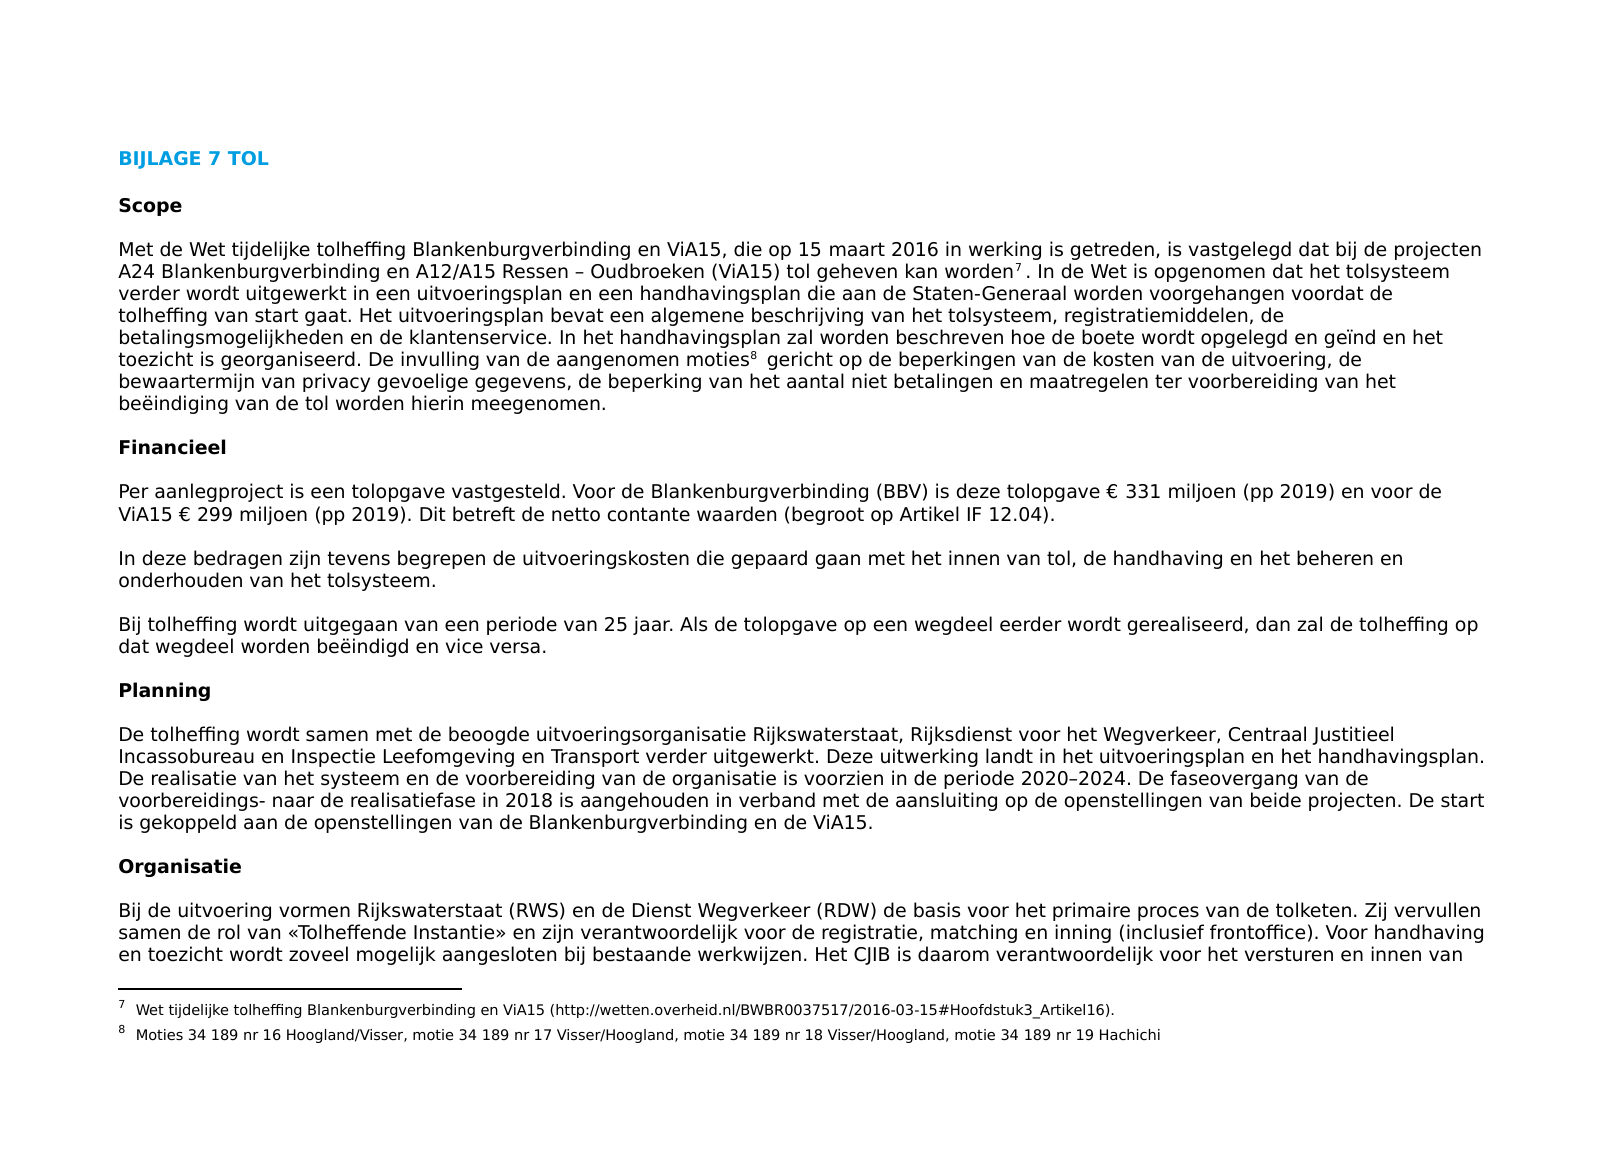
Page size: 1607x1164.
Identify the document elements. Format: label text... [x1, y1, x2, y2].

text In deze bedragen zijn tevens begrepen de uitvoeringskosten die gepaard gaan met het innen van tol, de handhaving en het beheren en onderhouden van het tolsysteem. [118, 548, 1488, 592]
subtitle Scope [118, 195, 1488, 217]
subtitle Organisatie [118, 856, 1488, 878]
text Bij tolheffing wordt uitgegaan van een periode van 25 jaar. Als de tolopgave op een wegdeel eerder wordt gerealiseerd, dan zal de tolheffing op dat wegdeel worden beëindigd en vice versa. [118, 614, 1488, 658]
text Moties 34 189 nr 16 Hoogland/Visser, motie 34 189 nr 17 Visser/Hoogland, motie 34 189 nr 18 Visser/Hoogland, motie 34 189 nr 19 Hachichi [118, 1023, 1488, 1045]
text De tolheffing wordt samen met de beoogde uitvoeringsorganisatie Rijkswaterstaat, Rijksdienst voor het Wegverkeer, Centraal Justitieel Incassobureau en Inspectie Leefomgeving en Transport verder uitgewerkt. Deze uitwerking landt in het uitvoeringsplan en het handhavingsplan. De realisatie van het systeem en de voorbereiding van de organisatie is voorzien in de periode 2020–2024. De faseovergang van de voorbereidings- naar de realisatiefase in 2018 is aangehouden in verband met de aansluiting op de openstellingen van beide projecten. De start is gekoppeld aan de openstellingen van de Blankenburgverbinding en de ViA15. [118, 724, 1488, 834]
subtitle Planning [118, 680, 1488, 702]
text Wet tijdelijke tolheffing Blankenburgverbinding en ViA15 (http://wetten.overheid.nl/BWBR0037517/2016-03-15#Hoofdstuk3_Artikel16). [118, 998, 1488, 1020]
subtitle BIJLAGE 7 TOL [118, 148, 1488, 170]
text Met de Wet tijdelijke tolheffing Blankenburgverbinding en ViA15, die op 15 maart 2016 in werking is getreden, is vastgelegd dat bij de projecten A24 Blankenburgverbinding en A12/A15 Ressen – Oudbroeken (ViA15) tol geheven kan worden. In de Wet is opgenomen dat het tolsysteem verder wordt uitgewerkt in een uitvoeringsplan en een handhavingsplan die aan de Staten-Generaal worden voorgehangen voordat de tolheffing van start gaat. Het uitvoeringsplan bevat een algemene beschrijving van het tolsysteem, registratiemiddelen, de betalingsmogelijkheden en de klantenservice. In het handhavingsplan zal worden beschreven hoe de boete wordt opgelegd en geïnd en het toezicht is georganiseerd. De invulling van de aangenomen moties gericht op de beperkingen van de kosten van de uitvoering, de bewaartermijn van privacy gevoelige gegevens, de beperking van het aantal niet betalingen en maatregelen ter voorbereiding van het beëindiging van de tol worden hierin meegenomen. [118, 239, 1488, 415]
subtitle Financieel [118, 437, 1488, 459]
text Per aanlegproject is een tolopgave vastgesteld. Voor de Blankenburgverbinding (BBV) is deze tolopgave € 331 miljoen (pp 2019) en voor de ViA15 € 299 miljoen (pp 2019). Dit betreft de netto contante waarden (begroot op Artikel IF 12.04). [118, 481, 1488, 525]
text Bij de uitvoering vormen Rijkswaterstaat (RWS) en de Dienst Wegverkeer (RDW) de basis voor het primaire proces van de tolketen. Zij vervullen samen de rol van «Tolheffende Instantie» en zijn verantwoordelijk voor de registratie, matching en inning (inclusief frontoffice). Voor handhaving en toezicht wordt zoveel mogelijk aangesloten bij bestaande werkwijzen. Het CJIB is daarom verantwoordelijk voor het versturen en innen van [118, 900, 1488, 966]
